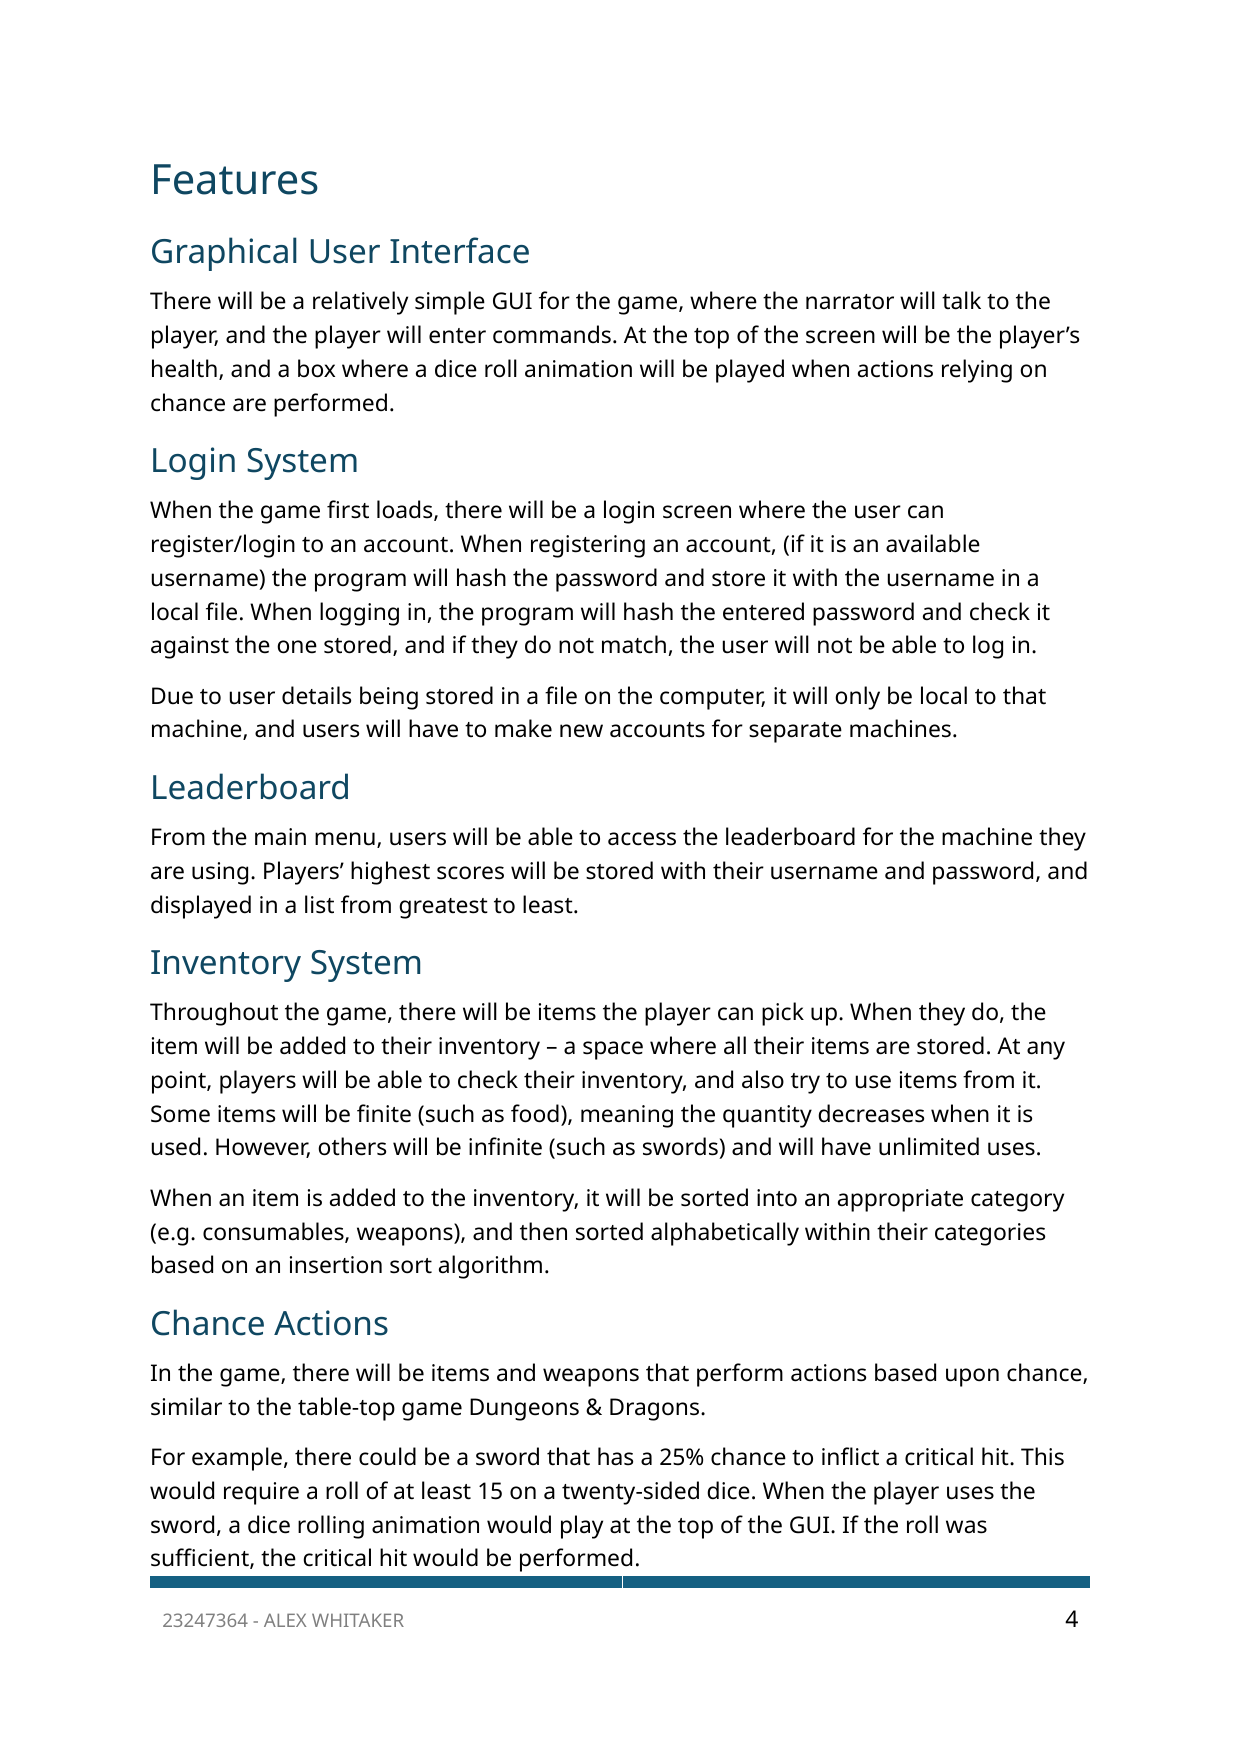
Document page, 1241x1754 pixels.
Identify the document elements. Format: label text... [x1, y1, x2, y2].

subtitle Inventory System [150, 939, 1090, 984]
subtitle Graphical User Interface [150, 228, 1090, 273]
text For example, there could be a sword that has a 25% chance to inflict a critical hit. This would require a roll of at least 15 on a twenty-sided dice. When the player uses the sword, a dice rolling animation would play at the top of the GUI. If the roll was sufficient, the critical hit would be performed. [150, 1441, 1090, 1573]
subtitle Chance Actions [150, 1299, 1090, 1345]
subtitle Features [150, 150, 1090, 207]
text When the game first loads, there will be a login screen where the user can register/login to an account. When registering an account, (if it is an available username) the program will hash the password and store it with the username in a local file. When logging in, the program will hash the entered password and check it against the one stored, and if they do not match, the user will not be able to log in. [150, 494, 1090, 660]
text When an item is added to the inventory, it will be sorted into an appropriate category (e.g. consumables, weapons), and then sorted alphabetically within their categories based on an insertion sort algorithm. [150, 1182, 1090, 1280]
text Due to user details being stored in a file on the computer, it will only be local to that machine, and users will have to make new accounts for separate machines. [150, 679, 1090, 744]
text Throughout the game, there will be items the player can pick up. When they do, the item will be added to their inventory – a space where all their items are stored. At any point, players will be able to check their inventory, and also try to use items from it. Some items will be finite (such as food), meaning the quantity decreases when it is used. However, others will be infinite (such as swords) and will have unlimited uses. [150, 996, 1090, 1162]
subtitle Leaderboard [150, 764, 1090, 809]
subtitle Login System [150, 437, 1090, 482]
text From the main menu, users will be able to access the leaderboard for the machine they are using. Players’ highest scores will be stored with their username and password, and displayed in a list from greatest to least. [150, 821, 1090, 920]
text There will be a relatively simple GUI for the game, where the narrator will talk to the player, and the player will enter commands. At the top of the screen will be the player’s health, and a box where a dice roll animation will be played when actions relying on chance are performed. [150, 285, 1090, 418]
text In the game, there will be items and weapons that perform actions based upon chance, similar to the table-top game Dungeons & Dragons. [150, 1357, 1090, 1422]
